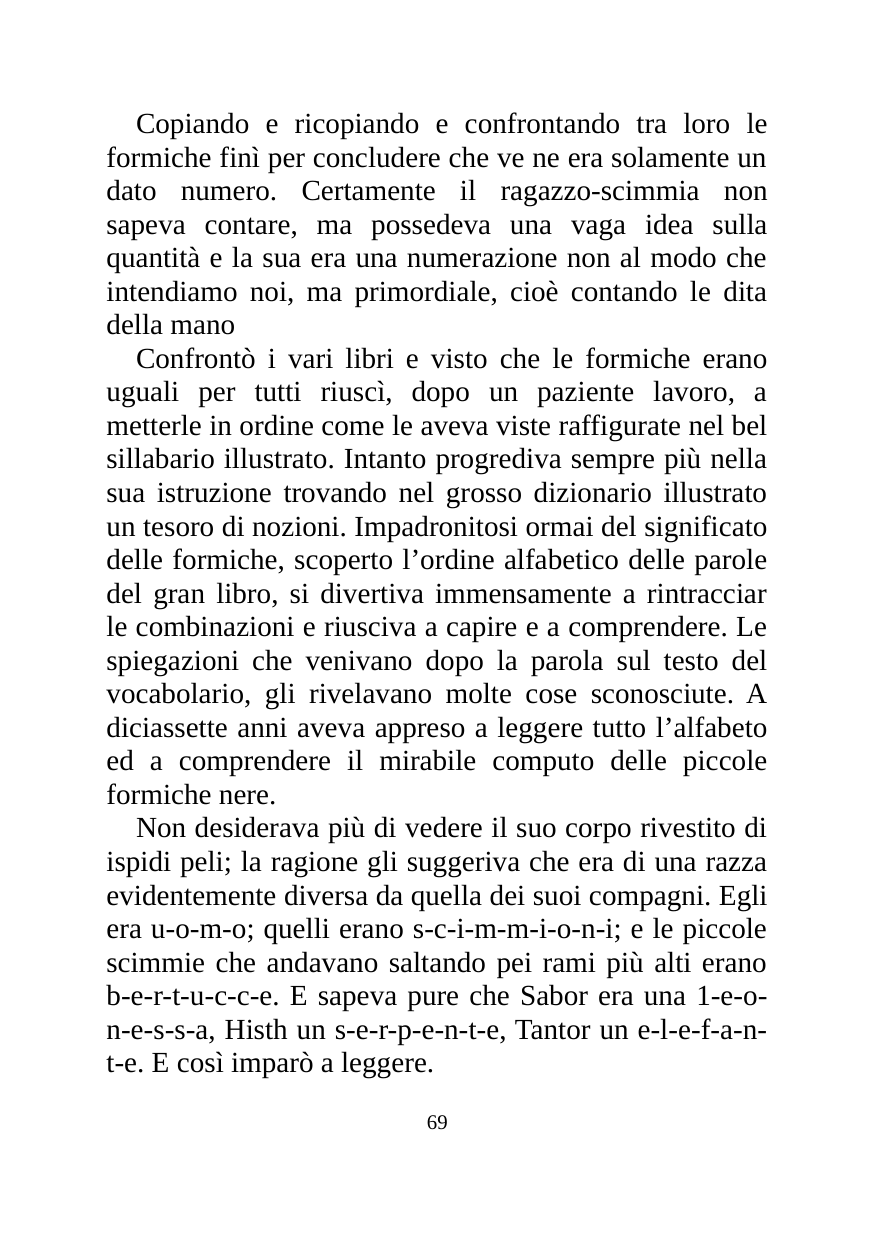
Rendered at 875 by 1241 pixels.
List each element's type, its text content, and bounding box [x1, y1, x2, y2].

text Confrontò i vari libri e visto che le formiche erano uguali per tutti riuscì, dopo un paziente lavoro, a metterle in ordine come le aveva viste raffigurate nel bel sillabario illustrato. Intanto progrediva sempre più nella sua istruzione trovando nel grosso dizionario illustrato un tesoro di nozioni. Impadronitosi ormai del significato delle formiche, scoperto l’ordine alfabetico delle parole del gran libro, si divertiva immensamente a rintracciar le combinazioni e riusciva a capire e a comprendere. Le spiegazioni che venivano dopo la parola sul testo del vocabolario, gli rivelavano molte cose sconosciute. A diciassette anni aveva appreso a leggere tutto l’alfabeto ed a comprendere il mirabile computo delle piccole formiche nere. [106, 341, 768, 811]
text Copiando e ricopiando e confrontando tra loro le formiche finì per concludere che ve ne era solamente un dato numero. Certamente il ragazzo-scimmia non sapeva contare, ma possedeva una vaga idea sulla quantità e la sua era una numerazione non al modo che intendiamo noi, ma primordiale, cioè contando le dita della mano [106, 106, 768, 341]
text Non desiderava più di vedere il suo corpo rivestito di ispidi peli; la ragione gli suggeriva che era di una razza evidentemente diversa da quella dei suoi compagni. Egli era u-o-m-o; quelli erano s-c-i-m-m-i-o-n-i; e le piccole scimmie che andavano saltando pei rami più alti erano b-e-r-t-u-c-c-e. E sapeva pure che Sabor era una 1-e-o-n-e-s-s-a, Histh un s-e-r-p-e-n-t-e, Tantor un e-l-e-f-a-n-t-e. E così imparò a leggere. [106, 811, 768, 1079]
